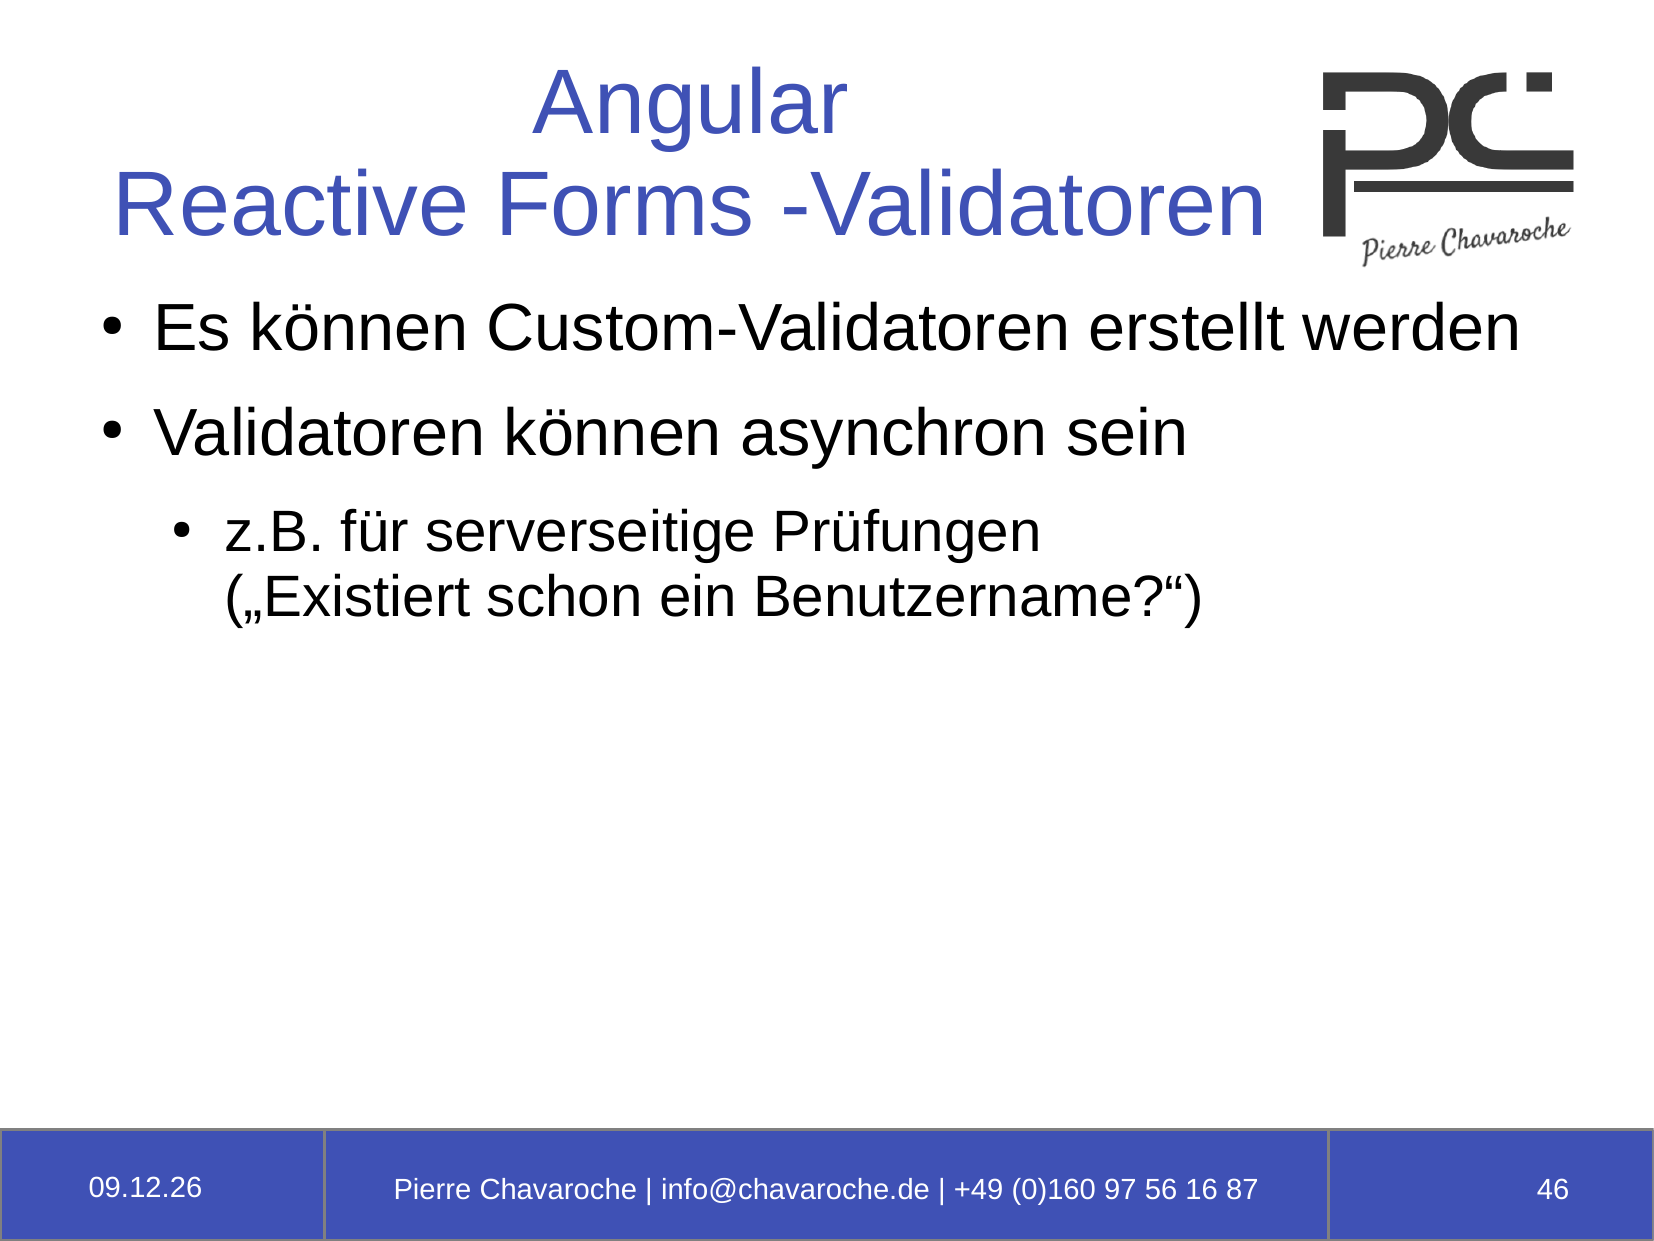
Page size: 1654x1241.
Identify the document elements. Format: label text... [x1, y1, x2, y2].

list Es können Custom-Validatoren erstellt werden Validatoren können asynchron sein z.B. für serverseitige Prüfungen („Existiert schon ein Benutzername?“) [82, 290, 1571, 1109]
title Angular Reactive Forms -Validatoren [82, 49, 1300, 257]
picture [1307, 29, 1589, 311]
